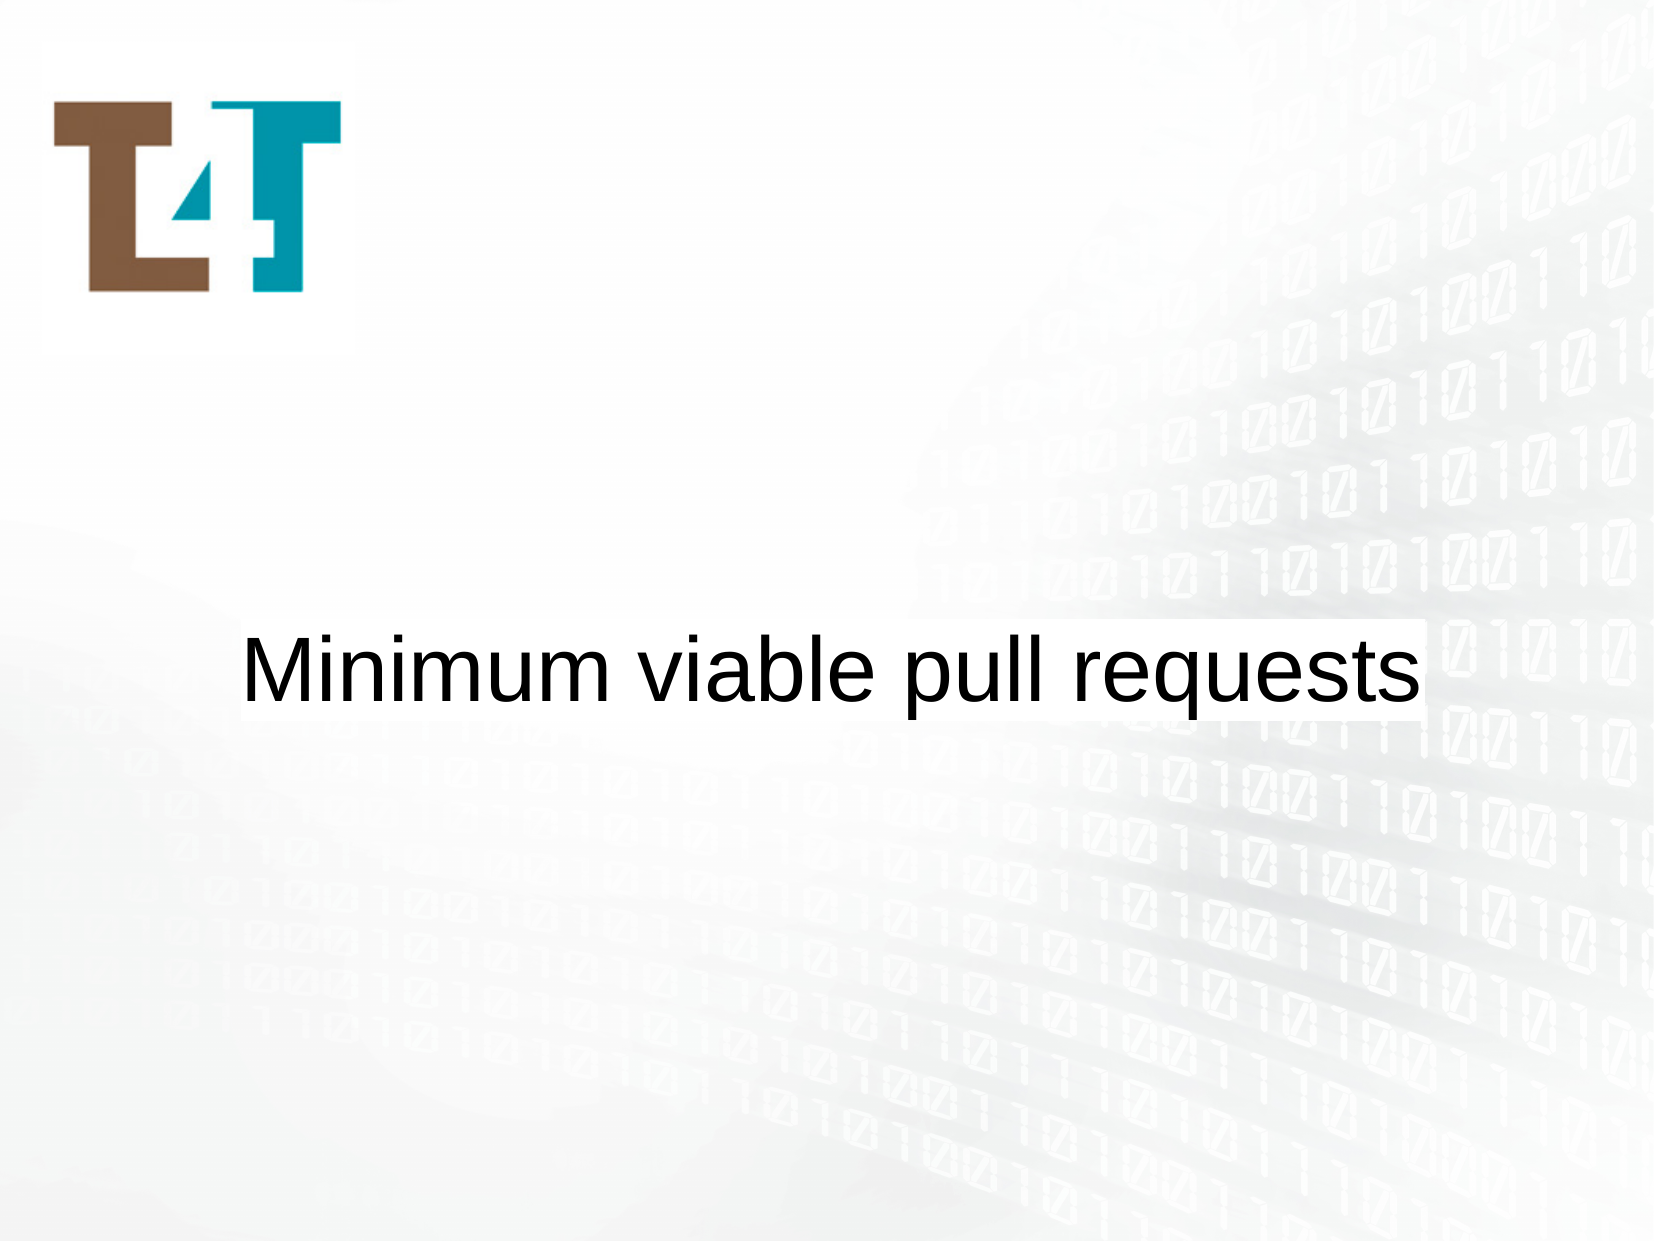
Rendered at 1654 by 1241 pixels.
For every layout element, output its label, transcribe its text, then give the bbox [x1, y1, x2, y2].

picture [0, 0, 1654, 1241]
title Minimum viable pull requests [11, 466, 1654, 875]
